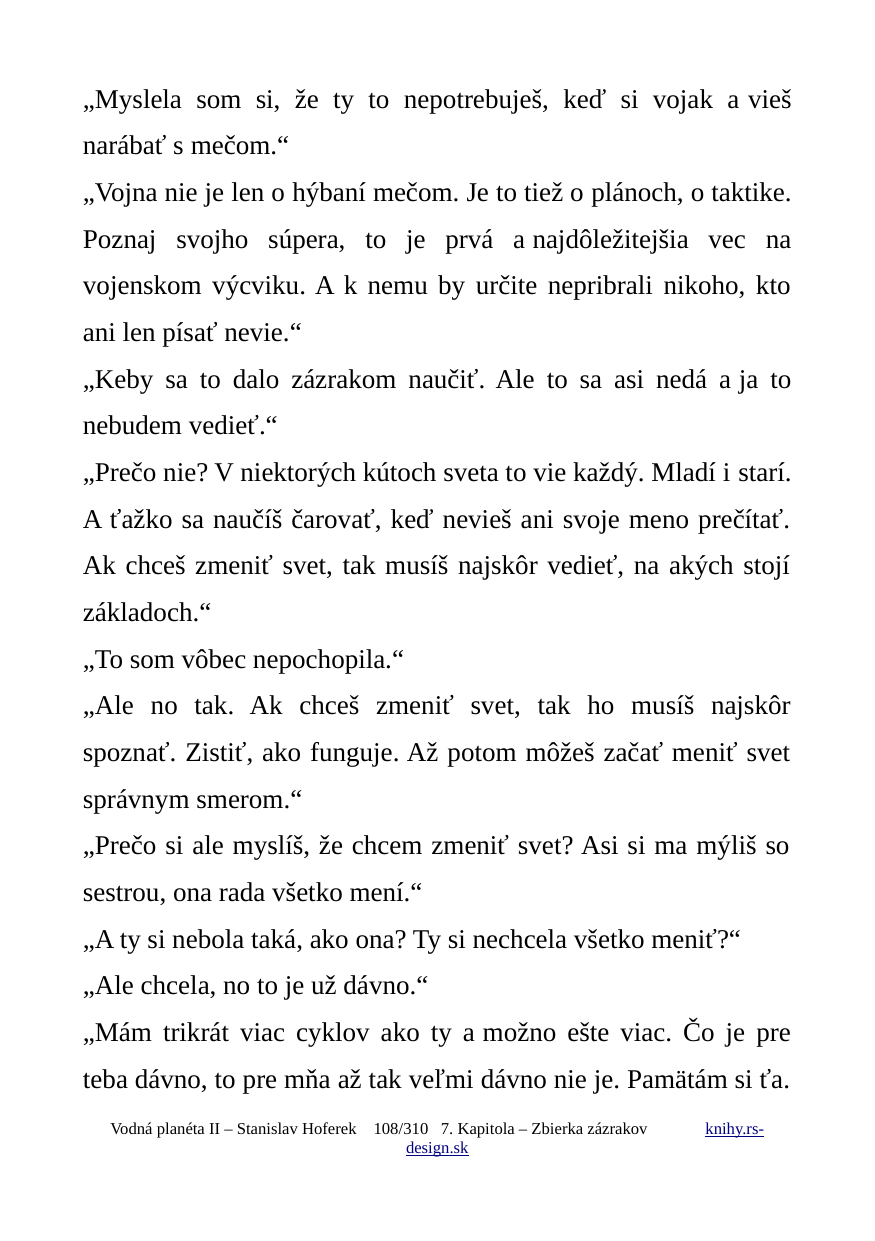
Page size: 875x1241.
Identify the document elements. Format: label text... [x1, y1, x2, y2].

text „Vojna nie je len o hýbaní mečom. Je to tiež o plánoch, o taktike. Poznaj svojho súpera, to je prvá a najdôležitejšia vec na vojenskom výcviku. A k nemu by určite nepribrali nikoho, kto ani len písať nevie.“ [83, 176, 791, 347]
text „Keby sa to dalo zázrakom naučiť. Ale to sa asi nedá a ja to nebudem vedieť.“ [83, 363, 791, 441]
text „Prečo nie? V niektorých kútoch sveta to vie každý. Mladí i starí. A ťažko sa naučíš čarovať, keď nevieš ani svoje meno prečítať. Ak chceš zmeniť svet, tak musíš najskôr vedieť, na akých stojí základoch.“ [83, 456, 791, 627]
text „Ale chcela, no to je už dávno.“ [83, 969, 791, 1001]
text „Prečo si ale myslíš, že chcem zmeniť svet? Asi si ma mýliš so sestrou, ona rada všetko mení.“ [83, 829, 791, 907]
text „Mám trikrát viac cyklov ako ty a možno ešte viac. Čo je pre teba dávno, to pre mňa až tak veľmi dávno nie je. Pamätám si ťa. [83, 1016, 791, 1094]
text „Ale no tak. Ak chceš zmeniť svet, tak ho musíš najskôr spoznať. Zistiť, ako funguje. Až potom môžeš začať meniť svet správnym smerom.“ [83, 689, 791, 814]
text „Myslela som si, že ty to nepotrebuješ, keď si vojak a vieš narábať s mečom.“ [83, 83, 791, 161]
text „To som vôbec nepochopila.“ [83, 643, 791, 674]
text „A ty si nebola taká, ako ona? Ty si nechcela všetko meniť?“ [83, 923, 791, 954]
